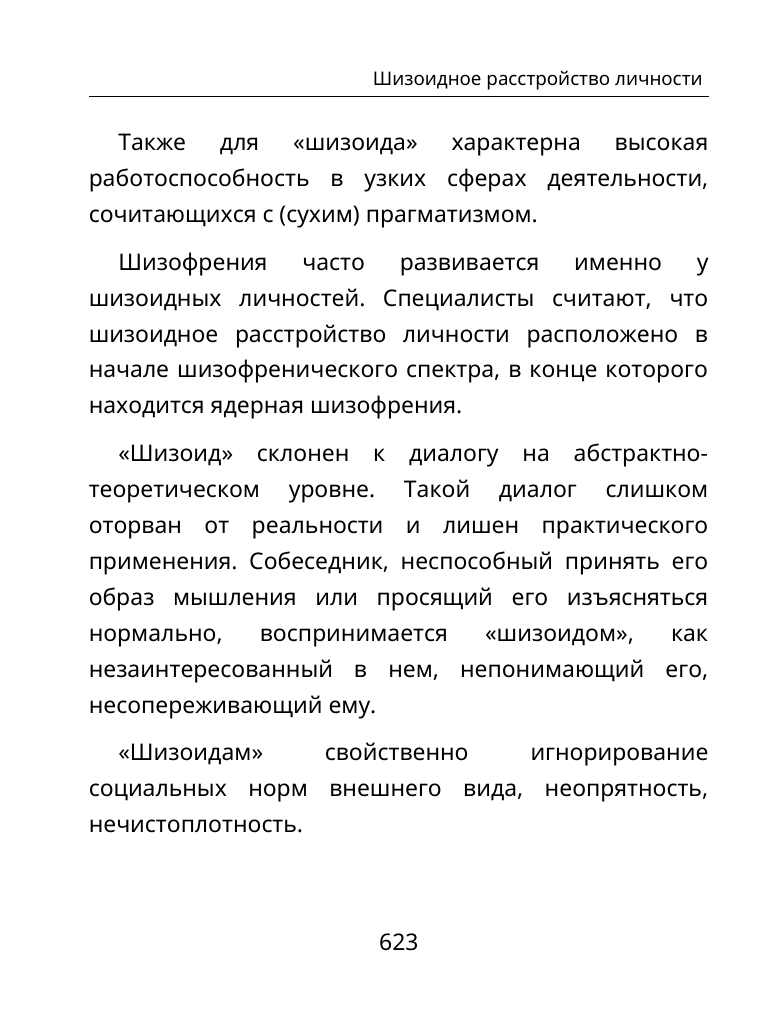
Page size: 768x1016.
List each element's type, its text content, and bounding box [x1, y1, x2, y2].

text Шизофрения часто развивается именно у шизоидных личностей. Специалисты считают, что шизоидное расстройство личности расположено в начале шизофренического спектра, в конце которого находится ядерная шизофрения. [88, 246, 709, 421]
text Также для «шизоида» характерна высокая работоспособность в узких сферах деятельности, сочитающихся с (сухим) прагматизмом. [88, 126, 709, 229]
text «Шизоидам» свойственно игнорирование социальных норм внешнего вида, неопрятность, нечистоплотность. [88, 736, 709, 839]
text «Шизоид» склонен к диалогу на абстрактно-теоретическом уровне. Такой диалог слишком оторван от реальности и лишен практического применения. Собеседник, неспособный принять его образ мышления или просящий его изъясняться нормально, воспринимается «шизоидом», как незаинтересованный в нем, непонимающий его, несопереживающий ему. [88, 437, 709, 720]
